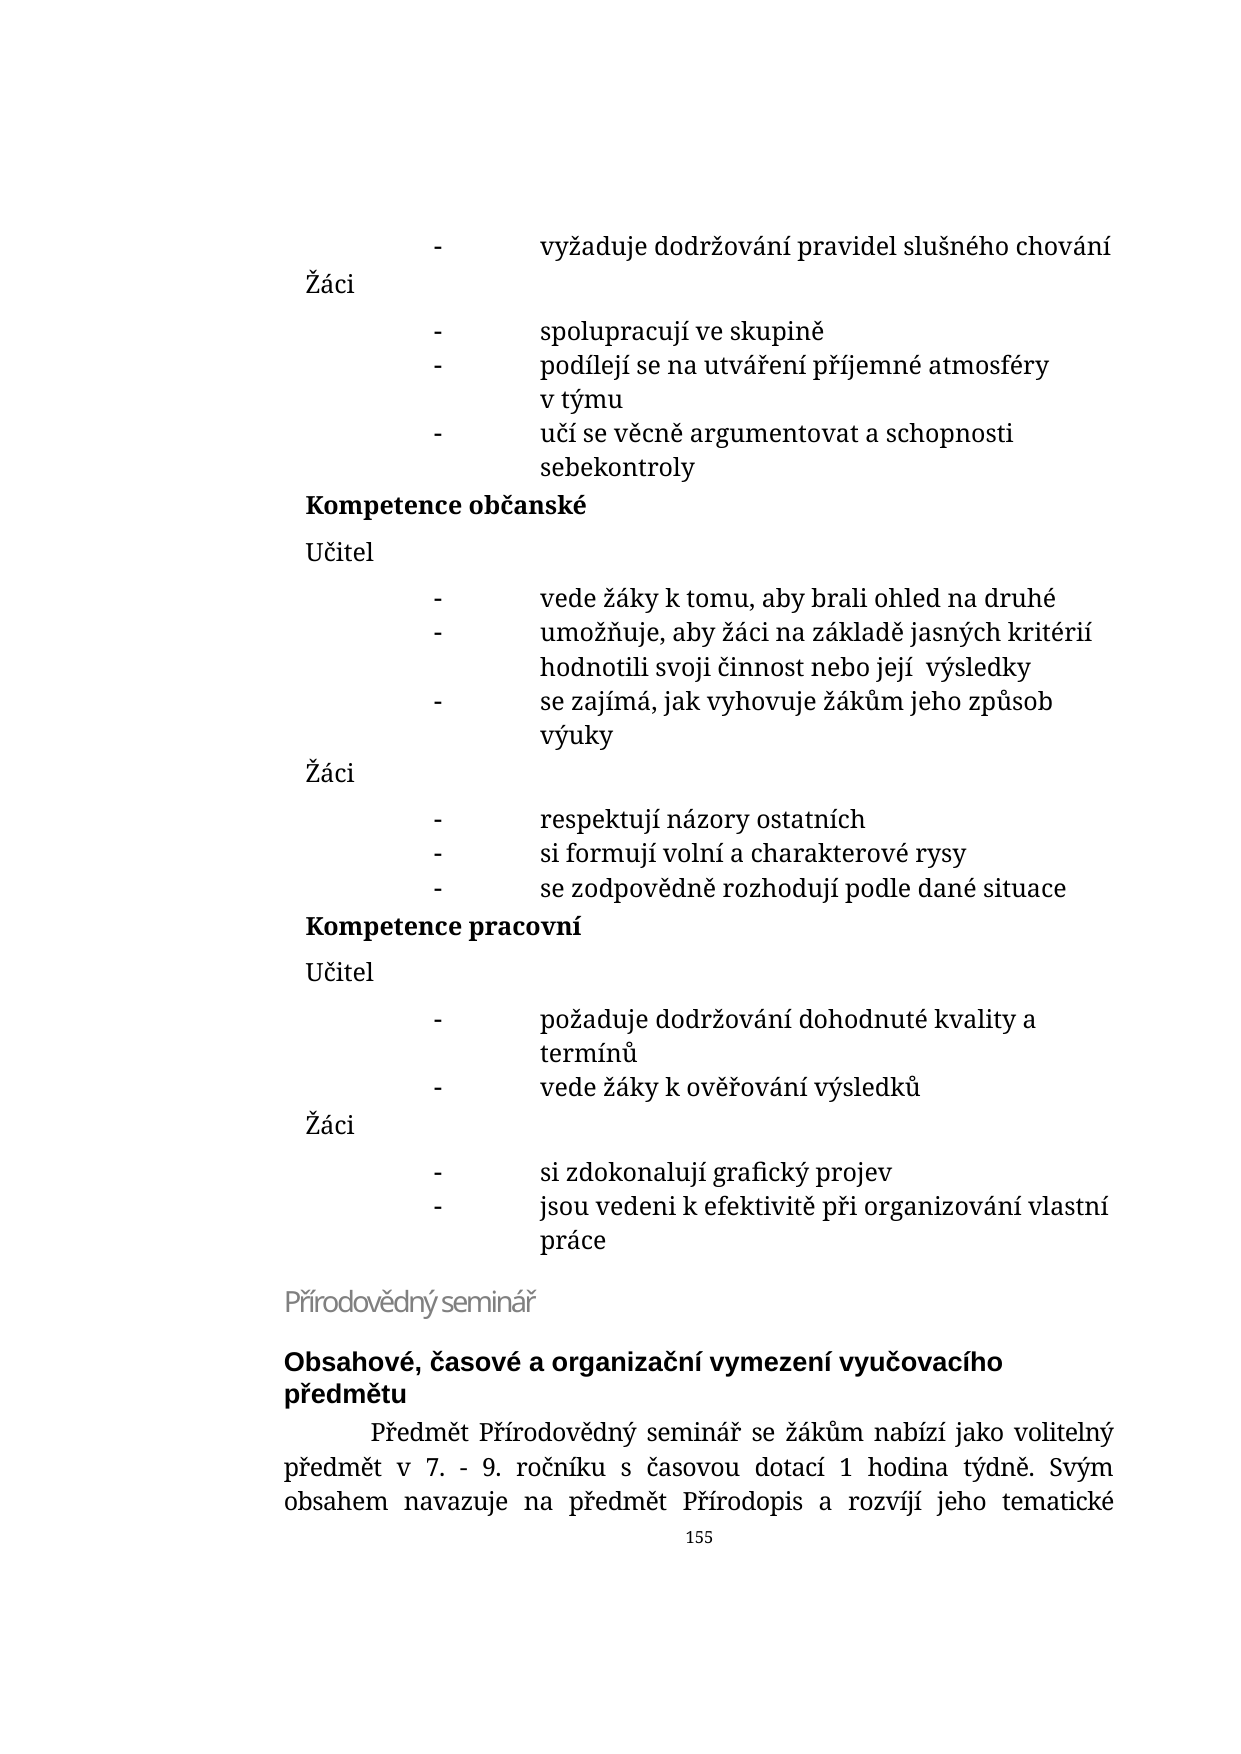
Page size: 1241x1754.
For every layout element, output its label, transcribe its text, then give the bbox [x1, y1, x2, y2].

list respektují názory ostatních [434, 802, 1115, 836]
list si zdokonalují grafický projev [434, 1154, 1115, 1188]
text Kompetence pracovní [305, 908, 1115, 942]
list vede žáky k ověřování výsledků [434, 1070, 1115, 1104]
list se zajímá, jak vyhovuje žákům jeho způsob výuky [434, 683, 1115, 751]
list jsou vedeni k efektivitě při organizování vlastní práce [434, 1188, 1115, 1257]
list se zodpovědně rozhodují podle dané situace [434, 870, 1115, 904]
text Kompetence občanské [305, 488, 1115, 522]
list vyžaduje dodržování pravidel slušného chování [434, 229, 1115, 263]
text Předmět Přírodovědný seminář se žákům nabízí jako volitelný předmět v 7. - 9. ročníku s časovou dotací 1 hodina týdně. Svým obsahem navazuje na předmět Přírodopis a rozvíjí jeho tematické [283, 1415, 1115, 1517]
list požaduje dodržování dohodnuté kvality a termínů [434, 1002, 1115, 1070]
text Obsahové, časové a organizační vymezení vyučovacího předmětu [283, 1346, 1115, 1409]
list vede žáky k tomu, aby brali ohled na druhé [434, 581, 1115, 615]
text Učitel [305, 534, 1115, 568]
text Učitel [305, 955, 1115, 989]
list učí se věcně argumentovat a schopnosti sebekontroly [434, 416, 1115, 484]
list si formují volní a charakterové rysy [434, 836, 1115, 870]
text Žáci [305, 267, 1115, 301]
subtitle Přírodovědný seminář [283, 1282, 1115, 1321]
list umožňuje, aby žáci na základě jasných kritérií hodnotili svoji činnost nebo její výsledky [434, 615, 1115, 683]
list spolupracují ve skupině [434, 313, 1115, 347]
text Žáci [305, 1108, 1115, 1142]
list podílejí se na utváření příjemné atmosféry v týmu [434, 347, 1115, 416]
text Žáci [305, 756, 1115, 789]
